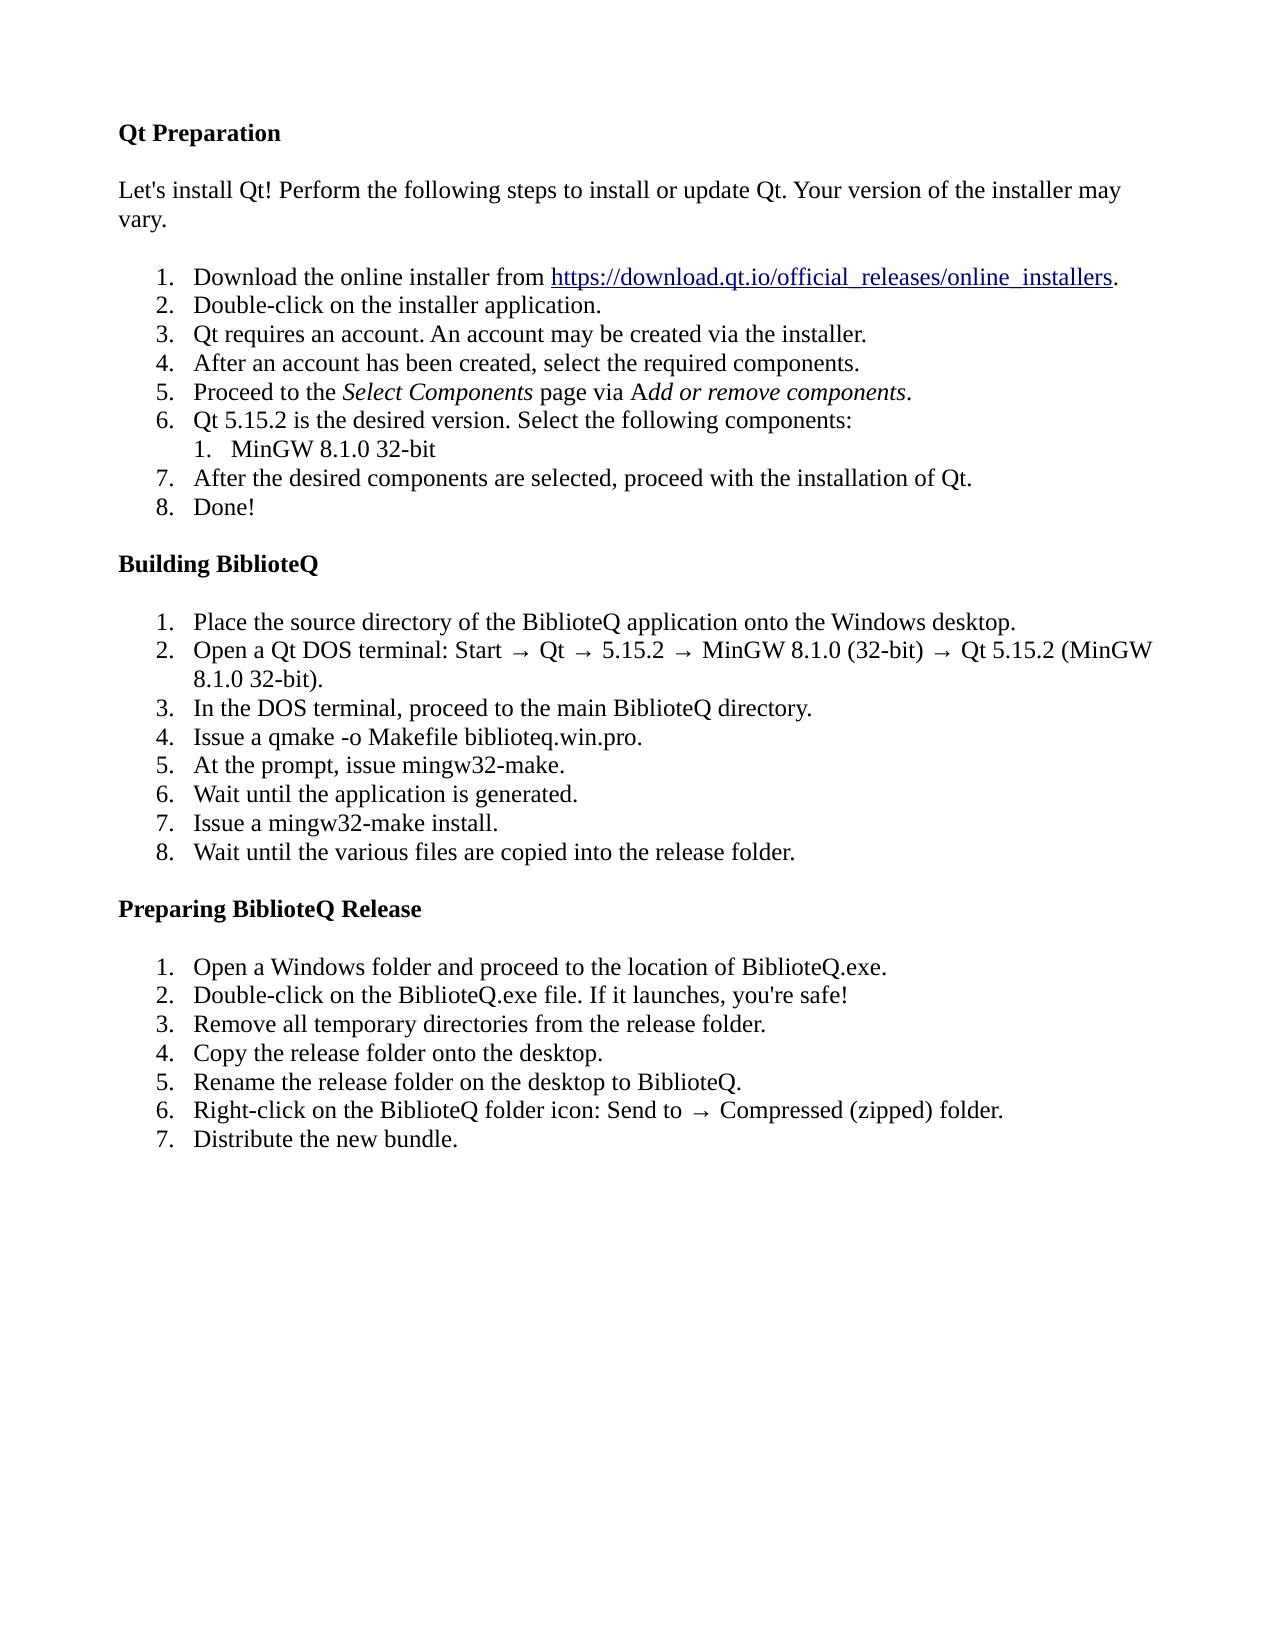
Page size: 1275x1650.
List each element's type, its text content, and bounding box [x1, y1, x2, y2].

list Issue a mingw32-make install. [156, 808, 1157, 837]
list Rename the release folder on the desktop to BiblioteQ. [156, 1067, 1157, 1096]
list Open a Windows folder and proceed to the location of BiblioteQ.exe. [156, 952, 1157, 981]
list Remove all temporary directories from the release folder. [156, 1009, 1157, 1038]
list Distribute the new bundle. [156, 1124, 1157, 1153]
list MinGW 8.1.0 32-bit [193, 434, 1157, 463]
list Wait until the application is generated. [156, 779, 1157, 808]
list Proceed to the Select Components page via Add or remove components. [156, 377, 1157, 406]
list Qt 5.15.2 is the desired version. Select the following components: [156, 406, 1157, 434]
list Place the source directory of the BiblioteQ application onto the Windows desktop. [156, 607, 1157, 636]
text Qt Preparation [118, 118, 1157, 147]
list After the desired components are selected, proceed with the installation of Qt. [156, 463, 1157, 492]
text Preparing BiblioteQ Release [118, 894, 1157, 923]
list Double-click on the installer application. [156, 291, 1157, 319]
list Copy the release folder onto the desktop. [156, 1038, 1157, 1067]
list Qt requires an account. An account may be created via the installer. [156, 319, 1157, 348]
list At the prompt, issue mingw32-make. [156, 751, 1157, 779]
list Open a Qt DOS terminal: Start → Qt → 5.15.2 → MinGW 8.1.0 (32-bit) → Qt 5.15.2 (MinGW 8.1.0 32-bit). [156, 636, 1157, 693]
text Building BiblioteQ [118, 549, 1157, 578]
list Double-click on the BiblioteQ.exe file. If it launches, you're safe! [156, 981, 1157, 1009]
list Done! [156, 492, 1157, 521]
list After an account has been created, select the required components. [156, 348, 1157, 377]
list In the DOS terminal, proceed to the main BiblioteQ directory. [156, 693, 1157, 722]
list Download the online installer from https://download.qt.io/official_releases/online_installers. [156, 262, 1157, 291]
list Wait until the various files are copied into the release folder. [156, 837, 1157, 866]
list Issue a qmake -o Makefile biblioteq.win.pro. [156, 722, 1157, 751]
list Right-click on the BiblioteQ folder icon: Send to → Compressed (zipped) folder. [156, 1096, 1157, 1124]
text Let's install Qt! Perform the following steps to install or update Qt. Your version of the installer may vary. [118, 176, 1157, 233]
